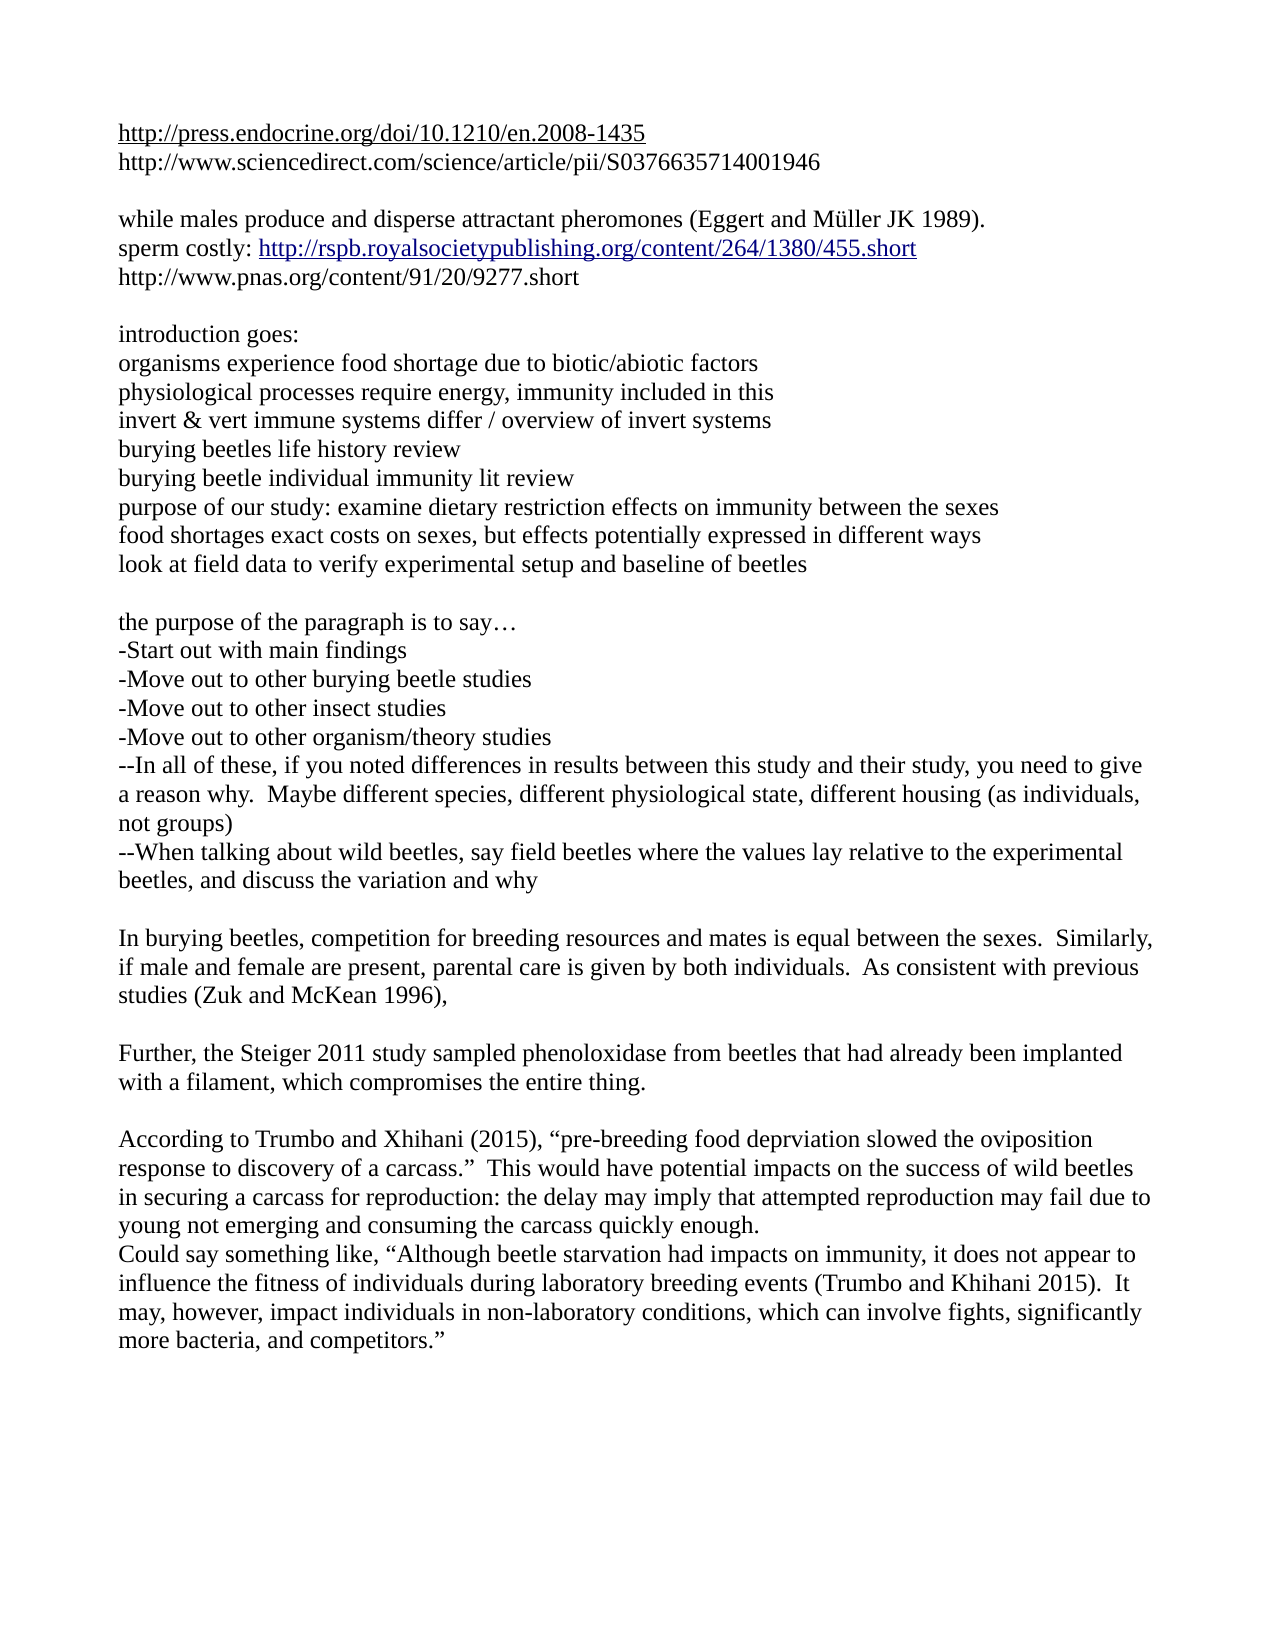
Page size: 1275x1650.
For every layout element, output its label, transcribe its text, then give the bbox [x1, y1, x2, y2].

text http://www.sciencedirect.com/science/article/pii/S0376635714001946 [118, 147, 1157, 176]
text According to Trumbo and Xhihani (2015), “pre-breeding food deprviation slowed the oviposition response to discovery of a carcass.” This would have potential impacts on the success of wild beetles in securing a carcass for reproduction: the delay may imply that attempted reproduction may fail due to young not emerging and consuming the carcass quickly enough. [118, 1124, 1157, 1239]
text -Start out with main findings [118, 636, 1157, 664]
text http://www.pnas.org/content/91/20/9277.short [118, 262, 1157, 291]
text Further, the Steiger 2011 study sampled phenoloxidase from beetles that had already been implanted with a filament, which compromises the entire thing. [118, 1038, 1157, 1096]
text organisms experience food shortage due to biotic/abiotic factors [118, 348, 1157, 377]
text http://press.endocrine.org/doi/10.1210/en.2008-1435 [118, 118, 1157, 147]
text -Move out to other burying beetle studies [118, 664, 1157, 693]
text sperm costly: http://rspb.royalsocietypublishing.org/content/264/1380/455.short [118, 233, 1157, 262]
text invert & vert immune systems differ / overview of invert systems [118, 406, 1157, 434]
text introduction goes: [118, 319, 1157, 348]
text In burying beetles, competition for breeding resources and mates is equal between the sexes. Similarly, if male and female are present, parental care is given by both individuals. As consistent with previous studies (Zuk and McKean 1996), [118, 923, 1157, 1009]
text burying beetle individual immunity lit review [118, 463, 1157, 492]
text look at field data to verify experimental setup and baseline of beetles [118, 549, 1157, 578]
text Could say something like, “Although beetle starvation had impacts on immunity, it does not appear to influence the fitness of individuals during laboratory breeding events (Trumbo and Khihani 2015). It may, however, impact individuals in non-laboratory conditions, which can involve fights, significantly more bacteria, and competitors.” [118, 1239, 1157, 1354]
text burying beetles life history review [118, 434, 1157, 463]
text --When talking about wild beetles, say field beetles where the values lay relative to the experimental beetles, and discuss the variation and why [118, 837, 1157, 894]
text -Move out to other organism/theory studies [118, 722, 1157, 751]
text --In all of these, if you noted differences in results between this study and their study, you need to give a reason why. Maybe different species, different physiological state, different housing (as individuals, not groups) [118, 751, 1157, 837]
text physiological processes require energy, immunity included in this [118, 377, 1157, 406]
text while males produce and disperse attractant pheromones (Eggert and Müller JK 1989). [118, 204, 1157, 233]
text -Move out to other insect studies [118, 693, 1157, 722]
text the purpose of the paragraph is to say… [118, 607, 1157, 636]
text food shortages exact costs on sexes, but effects potentially expressed in different ways [118, 521, 1157, 549]
text purpose of our study: examine dietary restriction effects on immunity between the sexes [118, 492, 1157, 521]
